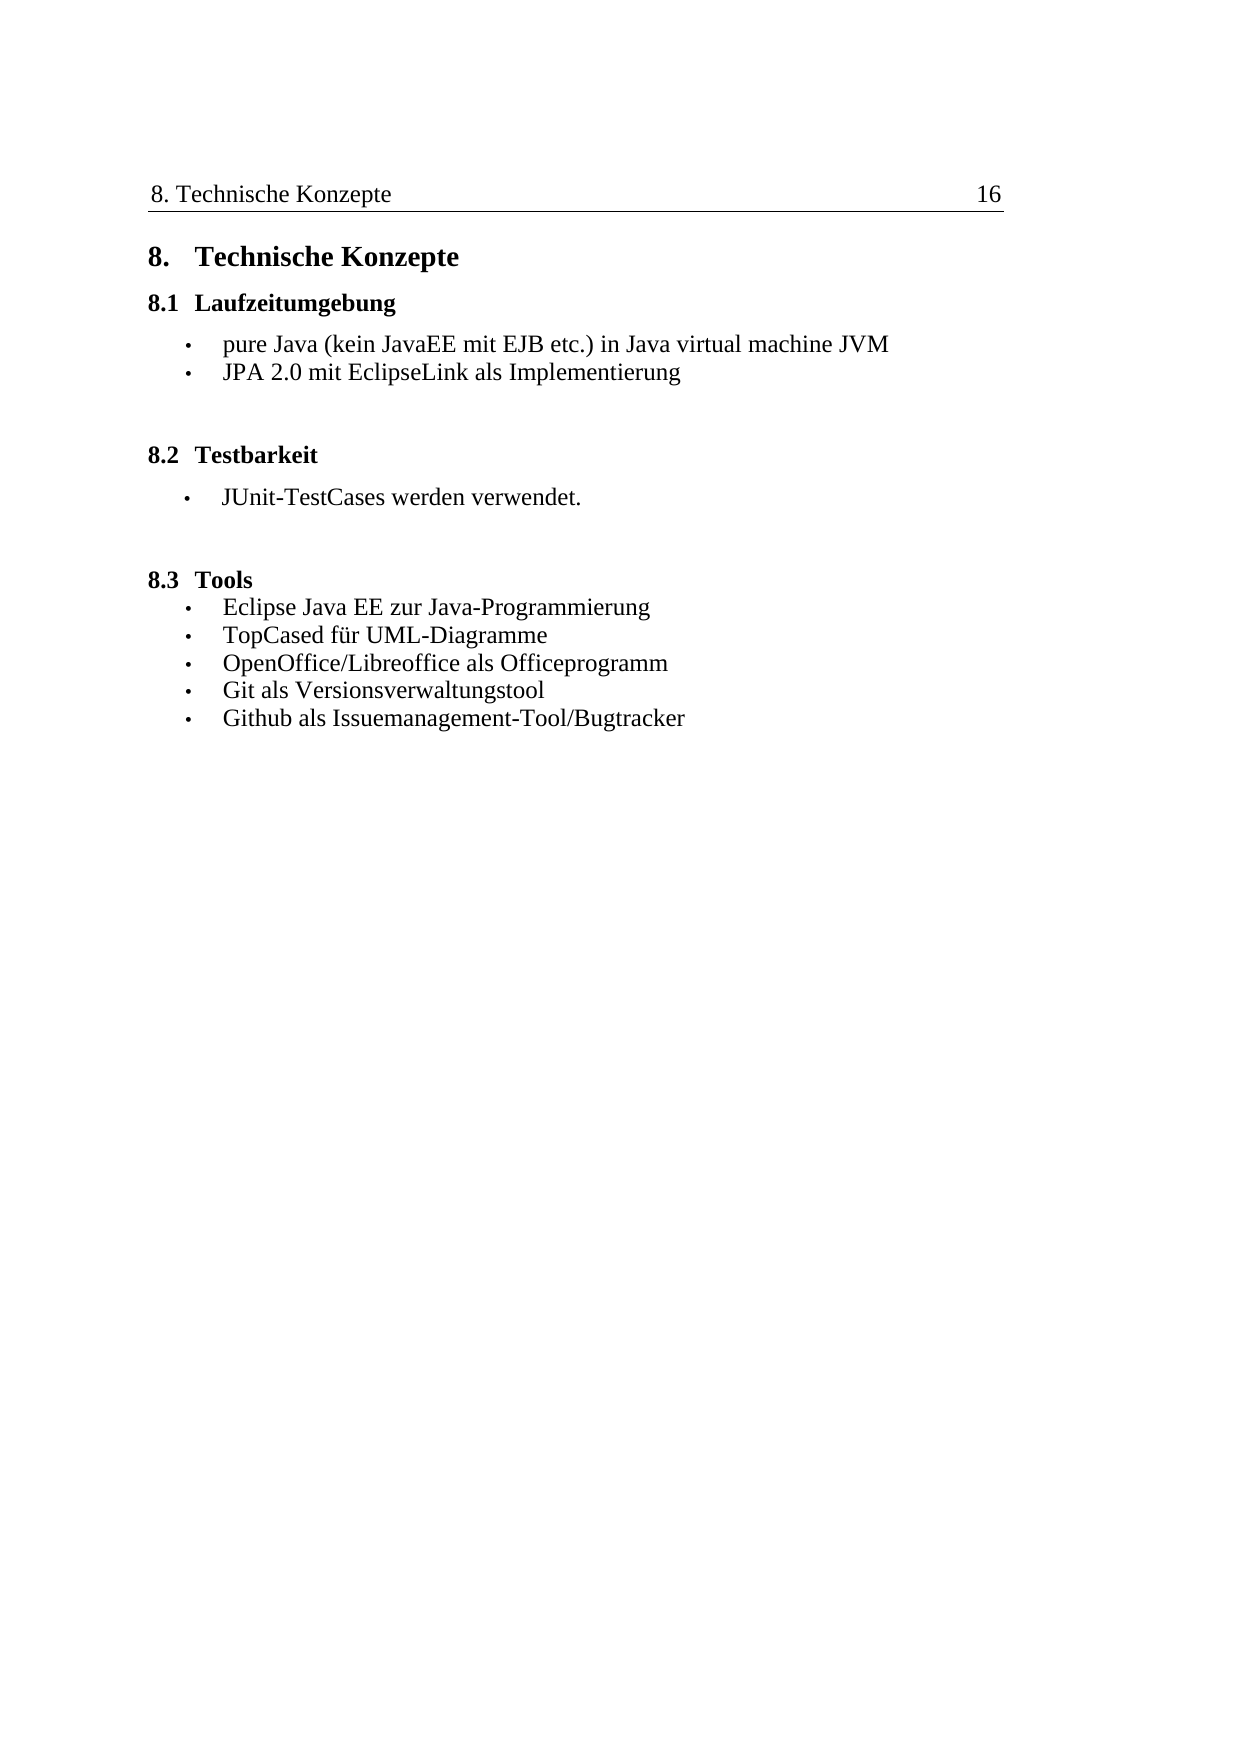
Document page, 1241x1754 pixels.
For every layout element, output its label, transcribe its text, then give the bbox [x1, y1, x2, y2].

subtitle Technische Konzepte [148, 240, 1004, 273]
list TopCased für UML-Diagramme [185, 621, 1004, 649]
list OpenOffice/Libreoffice als Officeprogramm [185, 649, 1004, 677]
list Tools [148, 566, 1004, 593]
list Eclipse Java EE zur Java-Programmierung [185, 593, 1004, 621]
list Github als Issuemanagement-Tool/Bugtracker [185, 704, 1004, 732]
subtitle Testbarkeit [148, 441, 1004, 469]
list JPA 2.0 mit EclipseLink als Implementierung [185, 358, 1004, 386]
list Git als Versionsverwaltungstool [185, 677, 1004, 704]
subtitle Laufzeitumgebung [148, 289, 1004, 316]
list JUnit-TestCases werden verwendet. [184, 483, 1004, 510]
list pure Java (kein JavaEE mit EJB etc.) in Java virtual machine JVM [185, 330, 1004, 358]
